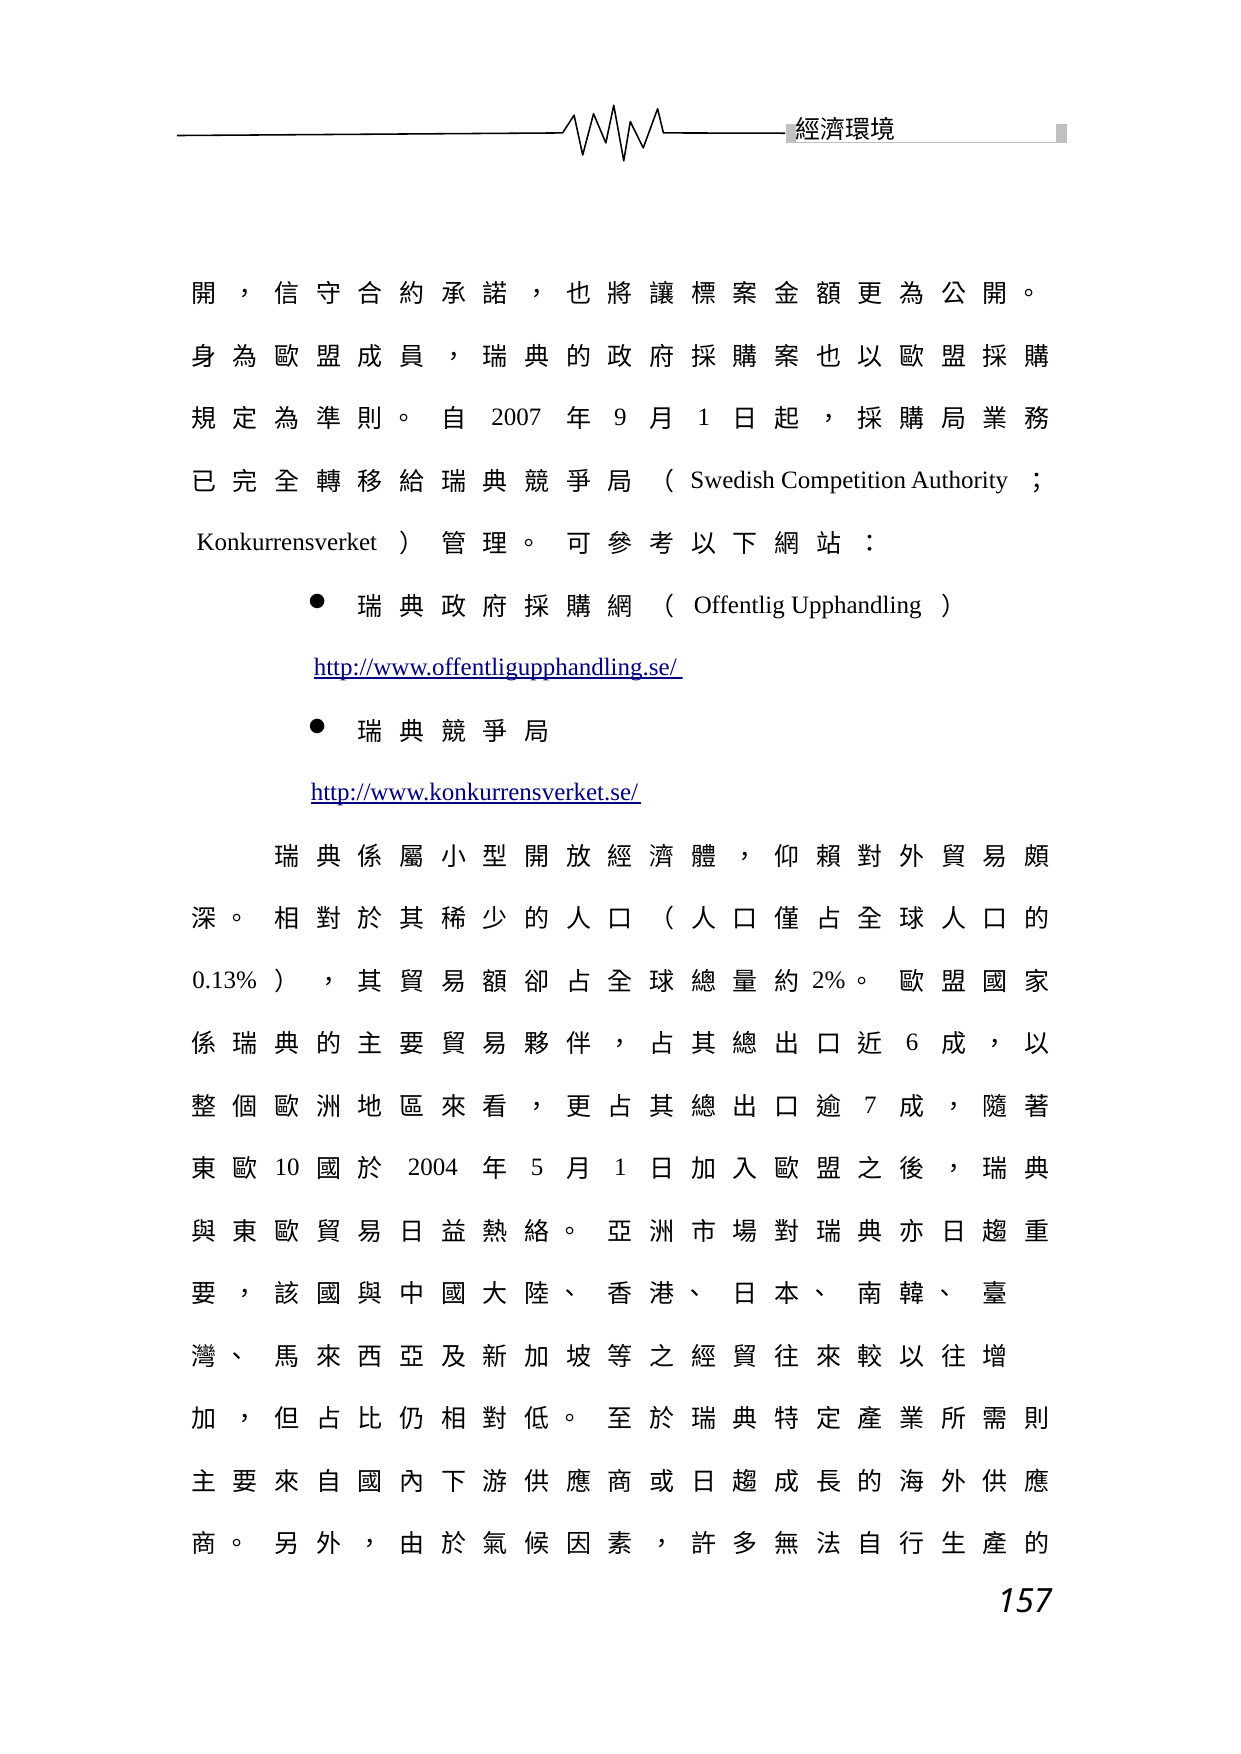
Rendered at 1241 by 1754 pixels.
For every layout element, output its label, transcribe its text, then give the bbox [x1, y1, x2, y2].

list 瑞典政府採購網（Offentlig Upphandling） [281, 563, 1058, 625]
text 瑞典係屬小型開放經濟體，仰賴對外貿易頗深。相對於其稀少的人口（人口僅占全球人口的0.13%），其貿易額卻占全球總量約2%。歐盟國家係瑞典的主要貿易夥伴，占其總出口近6成，以整個歐洲地區來看，更占其總出口逾7成，隨著東歐10國於2004年5月1日加入歐盟之後，瑞典與東歐貿易日益熱絡。亞洲市場對瑞典亦日趨重要，該國與中國大陸、香港、日本、南韓、臺灣、馬來西亞及新加坡等之經貿往來較以往增加，但占比仍相對低。至於瑞典特定產業所需則主要來自國內下游供應商或日趨成長的海外供應商。另外，由於氣候因素，許多無法自行生產的 [183, 813, 1058, 1563]
text http://www.konkurrensverket.se/ [282, 750, 1058, 813]
text 開，信守合約承諾，也將讓標案金額更為公開。身為歐盟成員，瑞典的政府採購案也以歐盟採購規定為準則。自2007年9月1日起，採購局業務已完全轉移給瑞典競爭局（Swedish Competition Authority；Konkurrensverket）管理。可參考以下網站： [183, 250, 1058, 563]
text http://www.offentligupphandling.se/ [282, 625, 1058, 688]
list 瑞典競爭局 [281, 688, 1058, 750]
